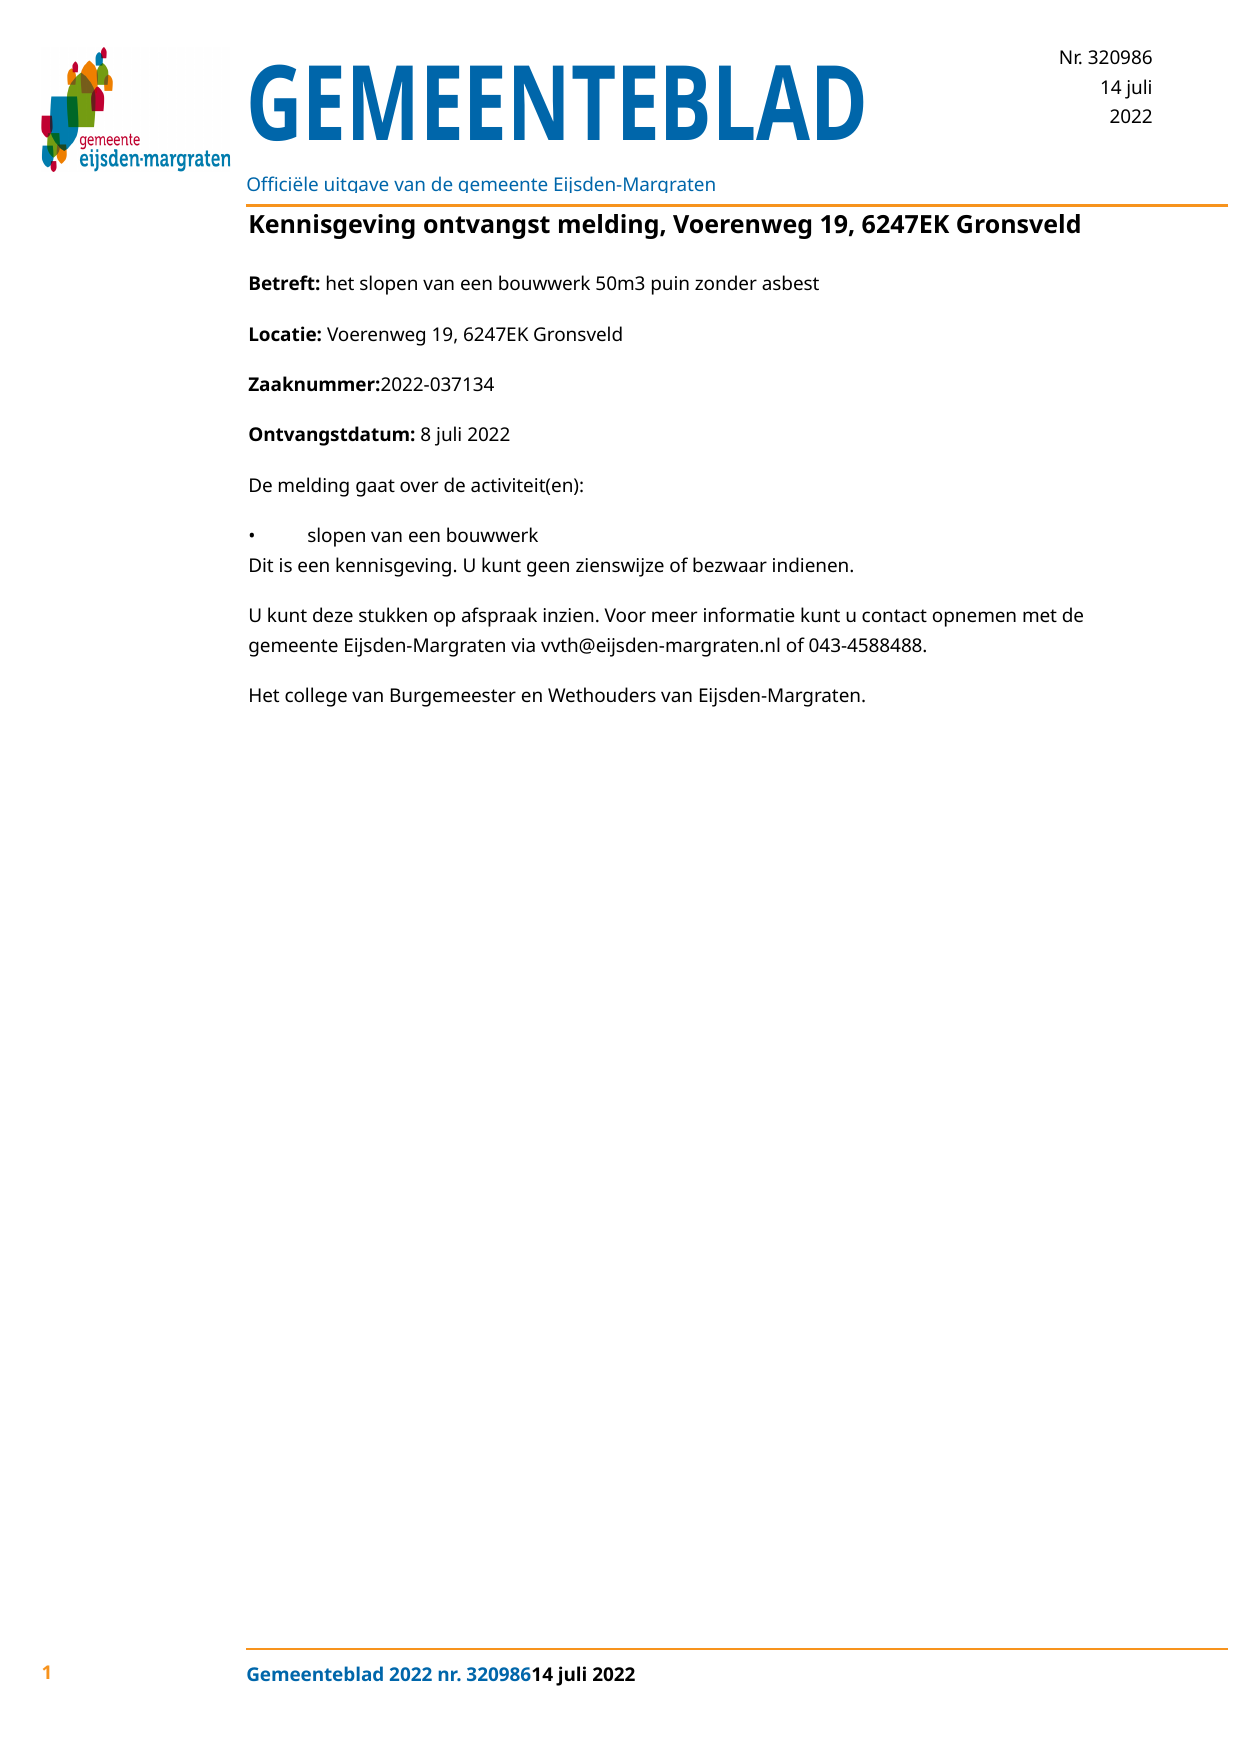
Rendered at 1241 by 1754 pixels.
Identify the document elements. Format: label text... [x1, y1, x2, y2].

picture [41, 47, 231, 172]
text Ontvangstdatum: 8 juli 2022 [248, 422, 1152, 447]
text Dit is een kennisgeving. U kunt geen zienswijze of bezwaar indienen. [248, 552, 1152, 578]
text Betreft: het slopen van een bouwwerk 50m3 puin zonder asbest [248, 270, 1152, 296]
list slopen van een bouwwerk [248, 522, 1152, 548]
text Het college van Burgemeester en Wethouders van Eijsden-Margraten. [248, 682, 1152, 708]
text Kennisgeving ontvangst melding, Voerenweg 19, 6247EK Gronsveld [248, 207, 1152, 241]
text De melding gaat over de activiteit(en): [248, 472, 1152, 498]
text U kunt deze stukken op afspraak inzien. Voor meer informatie kunt u contact opnemen met de gemeente Eijsden-Margraten via vvth@eijsden-margraten.nl of 043-4588488. [248, 602, 1152, 658]
text Zaaknummer:2022-037134 [248, 371, 1152, 397]
text Locatie: Voerenweg 19, 6247EK Gronsveld [248, 321, 1152, 346]
